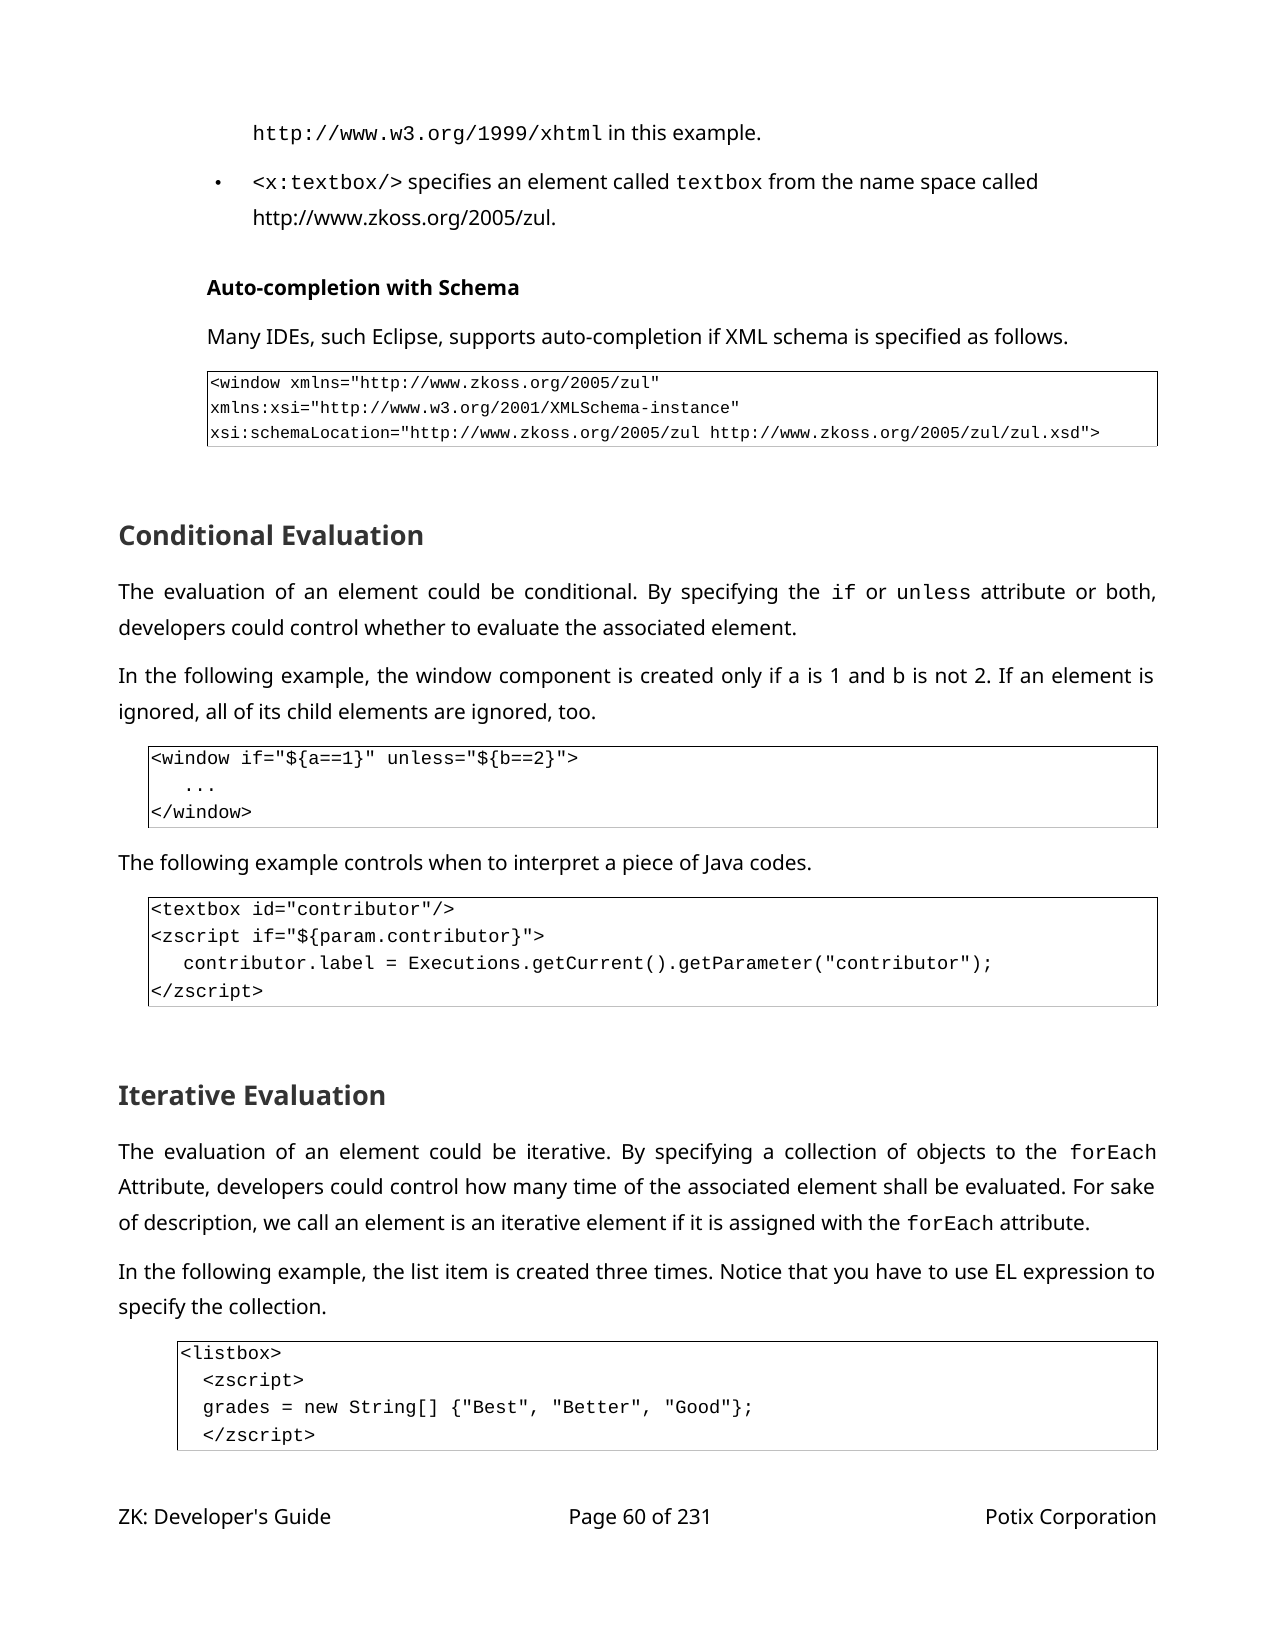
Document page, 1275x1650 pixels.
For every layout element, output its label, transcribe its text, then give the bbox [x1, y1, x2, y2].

text <zscript> [178, 1368, 1157, 1392]
subtitle Conditional Evaluation [118, 517, 1157, 554]
text The evaluation of an element could be iterative. By specifying a collection of objects to the forEach Attribute, developers could control how many time of the associated element shall be evaluated. For sake of description, we call an element is an iterative element if it is assigned with the forEach attribute. [118, 1137, 1157, 1236]
text <listbox> [178, 1342, 1157, 1365]
text ... [149, 773, 1157, 797]
subtitle Auto-completion with Schema [207, 273, 1157, 302]
subtitle Iterative Evaluation [118, 1077, 1157, 1113]
text contributor.label = Executions.getCurrent().getParameter("contributor"); [149, 951, 1157, 976]
text <zscript if="${param.contributor}"> [149, 924, 1157, 948]
text </zscript> [178, 1422, 1157, 1450]
text xmlns:xsi="http://www.w3.org/2001/XMLSchema-instance" [208, 396, 1157, 418]
list http://www.w3.org/1999/xhtml in this example. [215, 118, 1157, 147]
text <textbox id="contributor"/> [149, 898, 1157, 921]
text </window> [149, 800, 1157, 827]
text xsi:schemaLocation="http://www.zkoss.org/2005/zul http://www.zkoss.org/2005/zul/zul.xsd"> [208, 421, 1157, 446]
text In the following example, the list item is created three times. Notice that you have to use EL expression to specify the collection. [118, 1257, 1157, 1320]
text The following example controls when to interpret a piece of Java codes. [118, 848, 1157, 876]
text Many IDEs, such Eclipse, supports auto-completion if XML schema is specified as follows. [207, 322, 1157, 351]
text grades = new String[] {"Best", "Better", "Good"}; [178, 1395, 1157, 1419]
text <window xmlns="http://www.zkoss.org/2005/zul" [208, 372, 1157, 393]
list <x:textbox/> specifies an element called textbox from the name space called http://www.zkoss.org/2005/zul. [215, 167, 1157, 231]
text In the following example, the window component is created only if a is 1 and b is not 2. If an element is ignored, all of its child elements are ignored, too. [118, 662, 1157, 725]
text </zscript> [149, 978, 1157, 1006]
text <window if="${a==1}" unless="${b==2}"> [149, 747, 1157, 770]
text The evaluation of an element could be conditional. By specifying the if or unless attribute or both, developers could control whether to evaluate the associated element. [118, 577, 1157, 641]
